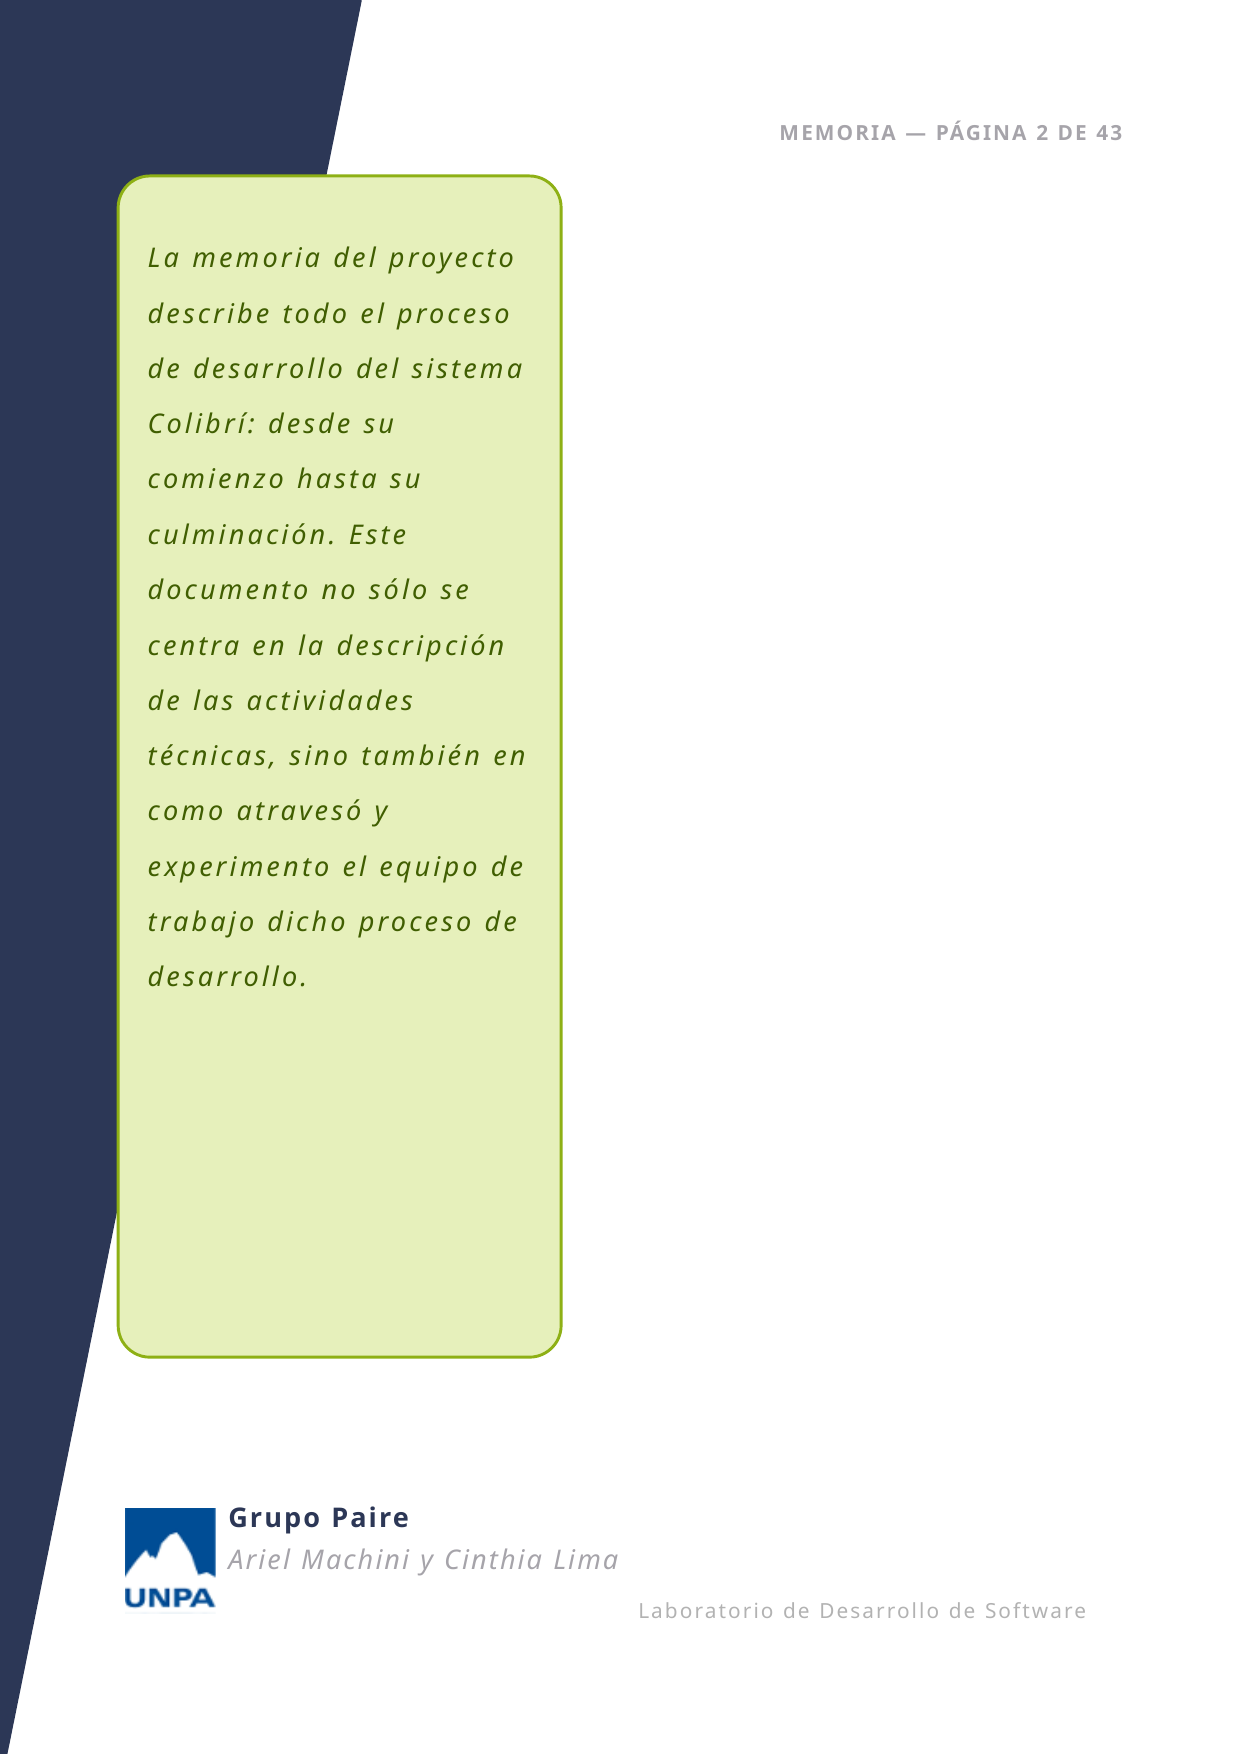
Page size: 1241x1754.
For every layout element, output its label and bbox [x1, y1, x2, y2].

picture [125, 1508, 216, 1614]
